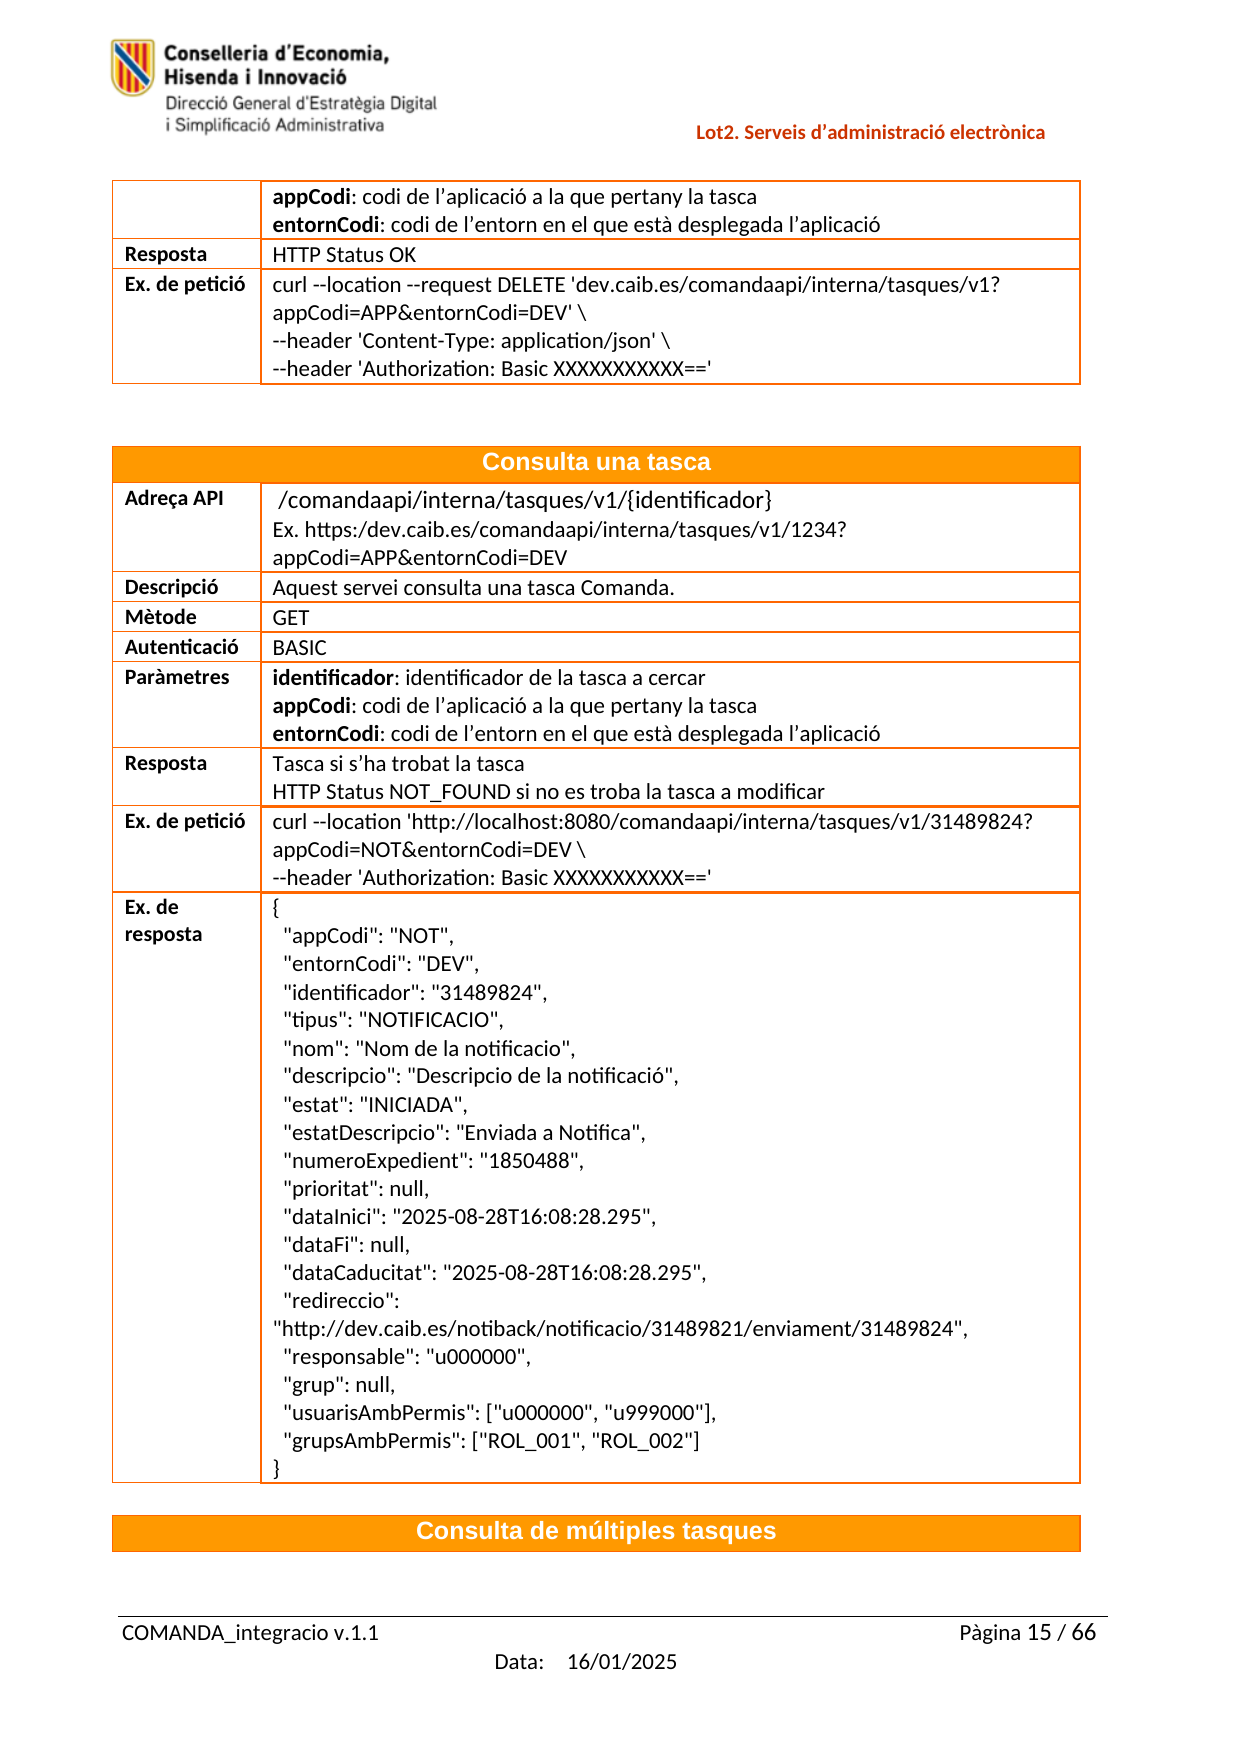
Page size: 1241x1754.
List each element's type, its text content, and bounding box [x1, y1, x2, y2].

table_cell identificador: identificador de la tasca a cercar appCodi: codi de l’aplicació a la que pertany la tasca entornCodi: codi de l’entorn en el que està desplegada l’aplicació [262, 663, 1079, 747]
table_header Consulta de múltiples tasques [113, 1516, 1079, 1551]
table_cell curl --location --request DELETE 'dev.caib.es/comandaapi/interna/tasques/v1?appCodi=APP&entornCodi=DEV' \ --header 'Content-Type: application/json' \ --header 'Authorization: Basic XXXXXXXXXXX==' [262, 270, 1079, 382]
table_cell Ex. de petició [113, 269, 260, 382]
table_cell Paràmetres [113, 662, 260, 747]
table_header Consulta una tasca [113, 447, 1079, 482]
table_cell Resposta [113, 748, 260, 805]
table_cell HTTP Status OK [262, 240, 1079, 268]
table_cell /comandaapi/interna/tasques/v1/{identificador} Ex. https:/dev.caib.es/comandaapi/interna/tasques/v1/1234?appCodi=APP&entornCodi=DEV [262, 484, 1079, 571]
table_cell GET [262, 603, 1079, 631]
table_cell [113, 181, 260, 238]
table_cell Tasca si s’ha trobat la tasca HTTP Status NOT_FOUND si no es troba la tasca a modificar [262, 749, 1079, 805]
table_cell curl --location 'http://localhost:8080/comandaapi/interna/tasques/v1/31489824?appCodi=NOT&entornCodi=DEV \ --header 'Authorization: Basic XXXXXXXXXXX==' [262, 808, 1079, 891]
table_cell Adreça API [113, 483, 260, 571]
table_cell Resposta [113, 239, 260, 268]
table_cell Ex. de resposta [113, 893, 260, 1482]
table_cell Autenticació [113, 632, 260, 661]
picture [100, 26, 467, 156]
table_cell Ex. de petició [113, 806, 260, 891]
table_cell { "appCodi": "NOT", "entornCodi": "DEV", "identificador": "31489824", "tipus": "NOTIFICACIO", "nom": "Nom de la notificacio", "descripcio": "Descripcio de la notificació", "estat": "INICIADA", "estatDescripcio": "Enviada a Notifica", "numeroExpedient": "1850488", "prioritat": null, "dataInici": "2025-08-28T16:08:28.295", "dataFi": null, "dataCaducitat": "2025-08-28T16:08:28.295", "redireccio": "http://dev.caib.es/notiback/notificacio/31489821/enviament/31489824", "responsable": "u000000", "grup": null, "usuarisAmbPermis": ["u000000", "u999000"], "grupsAmbPermis": ["ROL_001", "ROL_002"] } [262, 894, 1079, 1482]
table_cell Aquest servei consulta una tasca Comanda. [262, 573, 1079, 601]
table_cell Descripció [113, 572, 260, 601]
table_cell appCodi: codi de l’aplicació a la que pertany la tasca entornCodi: codi de l’entorn en el que està desplegada l’aplicació [262, 182, 1079, 238]
table_cell BASIC [262, 633, 1079, 661]
table_cell Mètode [113, 602, 260, 631]
